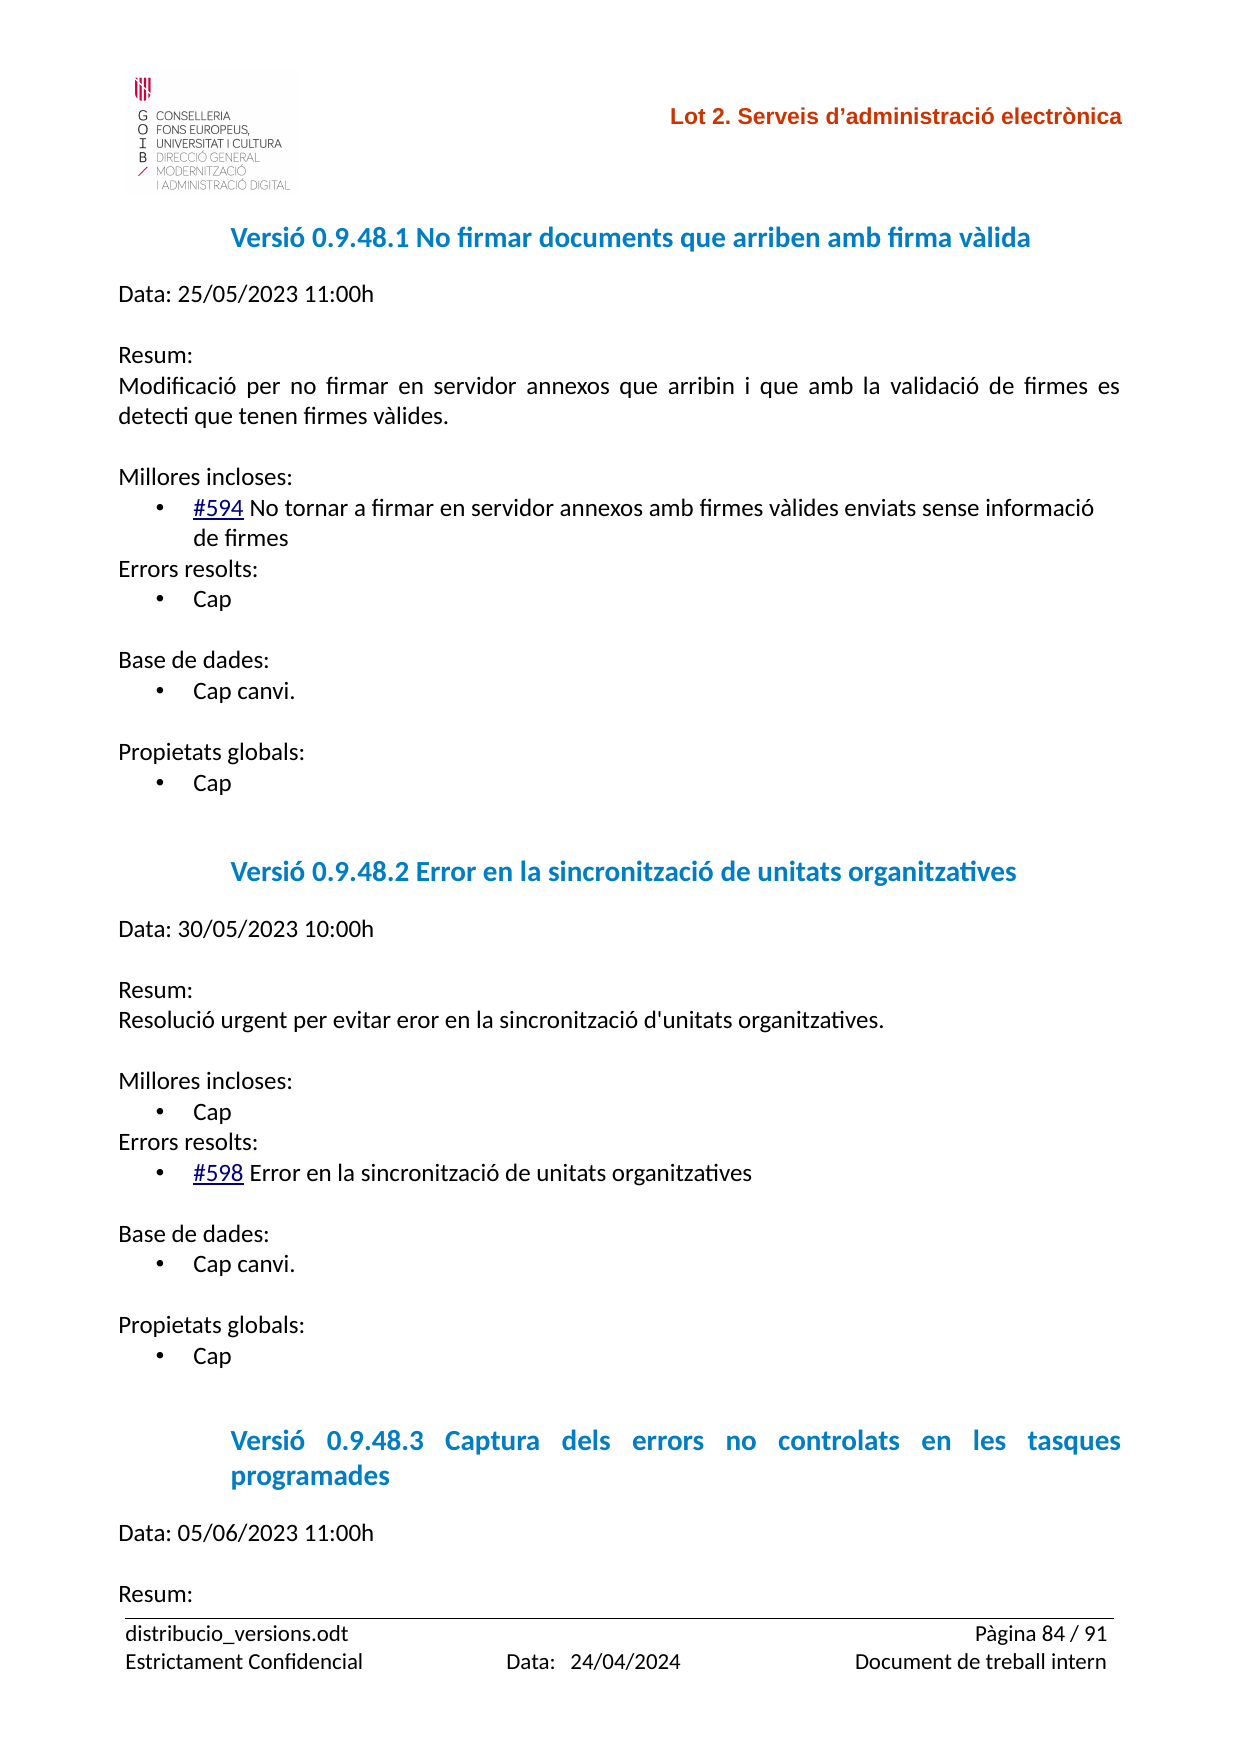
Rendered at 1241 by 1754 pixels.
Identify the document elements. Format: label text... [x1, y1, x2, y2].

text Millores incloses: [118, 1065, 1122, 1096]
picture [126, 70, 299, 197]
text Propietats globals: [118, 1309, 1122, 1340]
text Base de dades: [118, 645, 1122, 675]
text Data: 25/05/2023 11:00h [118, 278, 1122, 309]
text Base de dades: [118, 1218, 1122, 1248]
text Data: 30/05/2023 10:00h [118, 913, 1122, 943]
list #594 No tornar a firmar en servidor annexos amb firmes vàlides enviats sense informació de firmes [156, 492, 1122, 553]
text Errors resolts: [118, 553, 1122, 584]
subtitle Versió 0.9.48.2 Error en la sincronització de unitats organitzatives [153, 853, 1122, 889]
list Cap canvi. [156, 675, 1122, 706]
list #598 Error en la sincronització de unitats organitzatives [156, 1157, 1122, 1187]
list Cap [156, 584, 1122, 614]
text Propietats globals: [118, 736, 1122, 767]
text Errors resolts: [118, 1126, 1122, 1157]
text Resolució urgent per evitar eror en la sincronització d'unitats organitzatives. [118, 1004, 1122, 1035]
text Modificació per no firmar en servidor annexos que arribin i que amb la validació de firmes es detecti que tenen firmes vàlides. [118, 370, 1122, 431]
text Resum: [118, 974, 1122, 1004]
subtitle Versió 0.9.48.1 No firmar documents que arriben amb firma vàlida [153, 219, 1122, 255]
text Resum: [118, 1578, 1122, 1608]
text Resum: [118, 339, 1122, 370]
subtitle Versió 0.9.48.3 Captura dels errors no controlats en les tasques programades [153, 1422, 1122, 1493]
list Cap [156, 1340, 1122, 1371]
list Cap canvi. [156, 1248, 1122, 1279]
list Cap [156, 1096, 1122, 1126]
text Millores incloses: [118, 462, 1122, 492]
list Cap [156, 767, 1122, 797]
text Data: 05/06/2023 11:00h [118, 1517, 1122, 1547]
